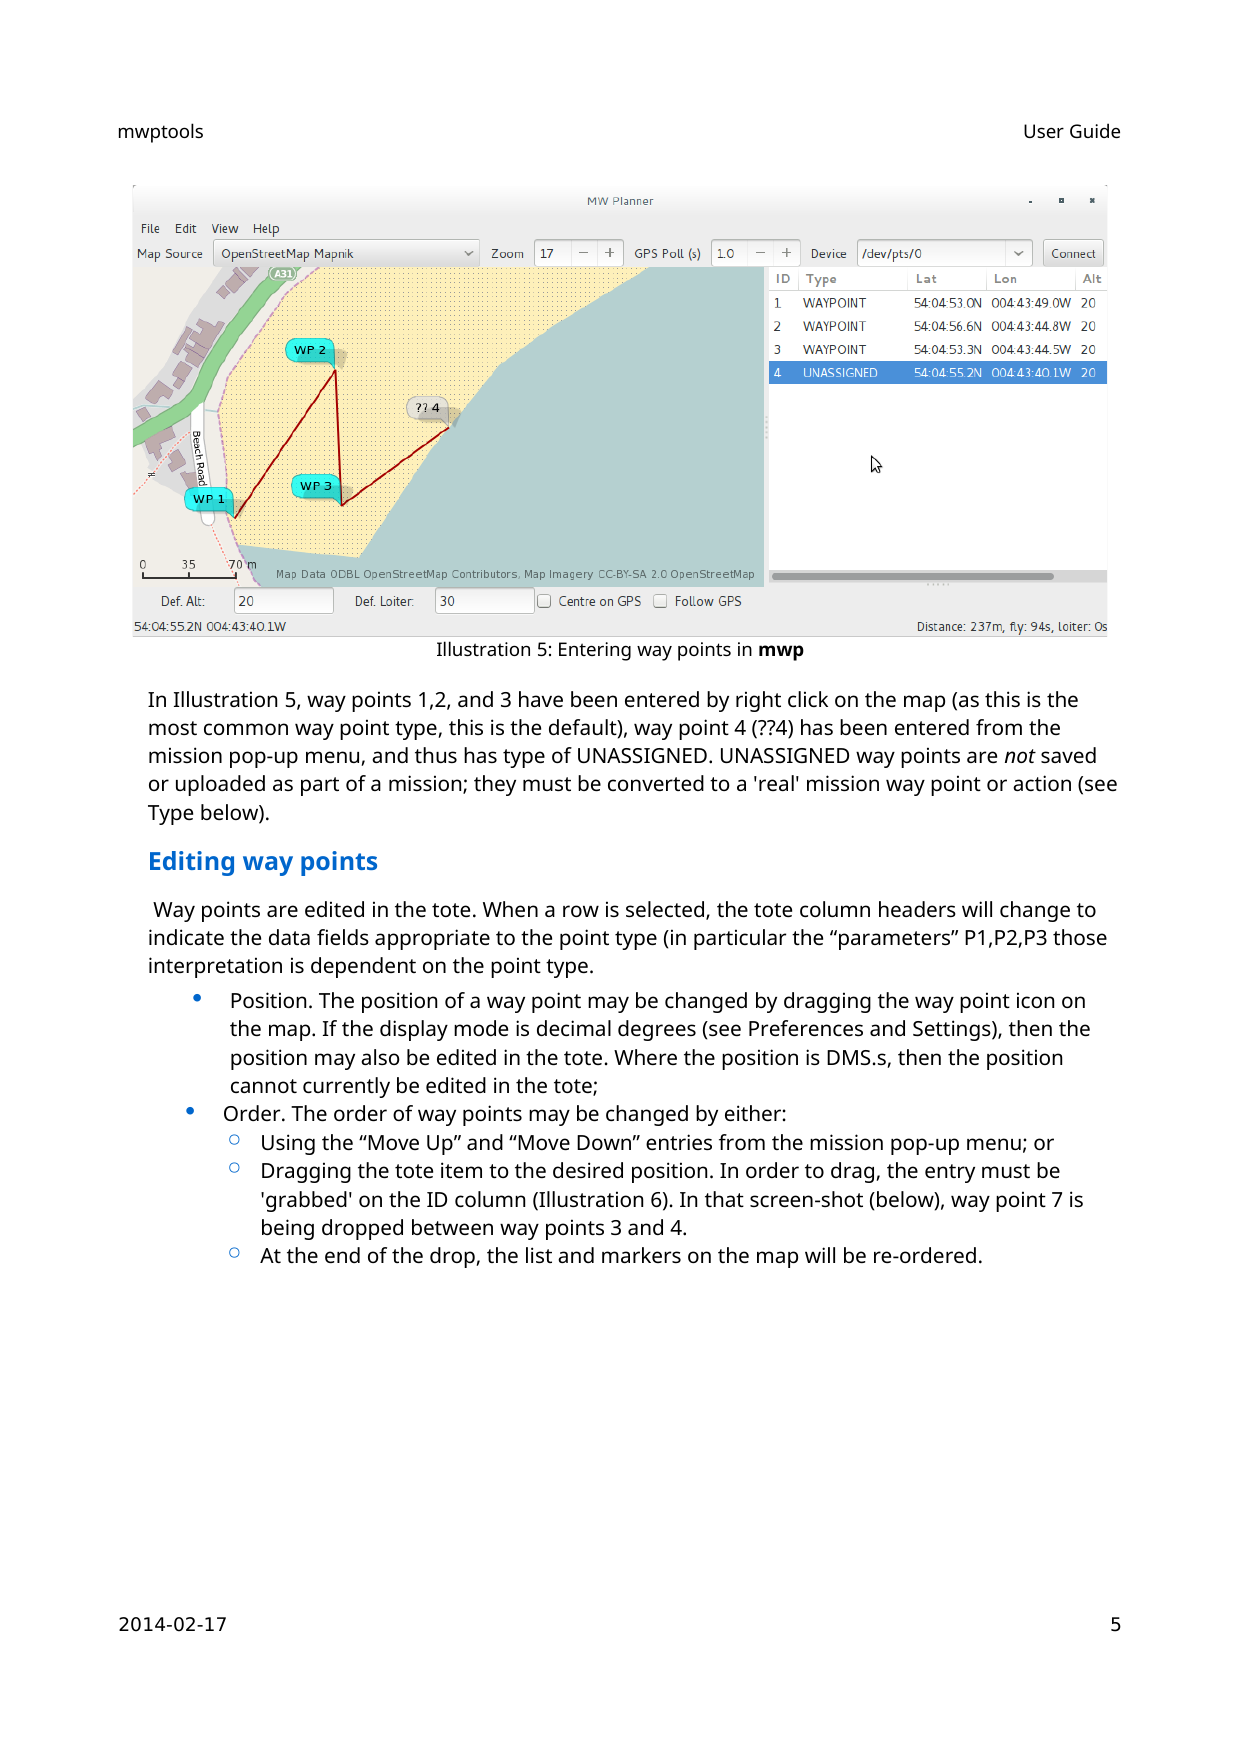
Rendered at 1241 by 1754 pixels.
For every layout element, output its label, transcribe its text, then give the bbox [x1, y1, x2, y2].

text Way points are edited in the tote. When a row is selected, the tote column headers will change to indicate the data fields appropriate to the point type (in particular the “parameters” P1,P2,P3 those interpretation is dependent on the point type. [148, 895, 1122, 980]
list Dragging the tote item to the desired position. In order to drag, the entry must be 'grabbed' on the ID column (Illustration 6). In that screen-shot (below), way point 7 is being dropped between way points 3 and 4. [223, 1156, 1122, 1241]
list Using the “Move Up” and “Move Down” entries from the mission pop-up menu; or [223, 1128, 1122, 1156]
subtitle Editing way points [148, 843, 1122, 877]
list Order. The order of way points may be changed by either: [185, 1099, 1122, 1128]
text In Illustration 5, way points 1,2, and 3 have been entered by right click on the map (as this is the most common way point type, this is the default), way point 4 (??4) has been entered from the mission pop-up menu, and thus has type of UNASSIGNED. UNASSIGNED way points are not saved or uploaded as part of a mission; they must be converted to a 'real' mission way point or action (see Type below). [148, 685, 1122, 826]
picture [132, 185, 1108, 637]
text Illustration 5: Entering way points in mwp [133, 637, 1107, 662]
list Position. The position of a way point may be changed by dragging the way point icon on the map. If the display mode is decimal degrees (see Preferences and Settings), then the position may also be edited in the tote. Where the position is DMS.s, then the position cannot currently be edited in the tote; [192, 986, 1122, 1099]
list At the end of the drop, the list and markers on the map will be re-ordered. [223, 1241, 1122, 1270]
